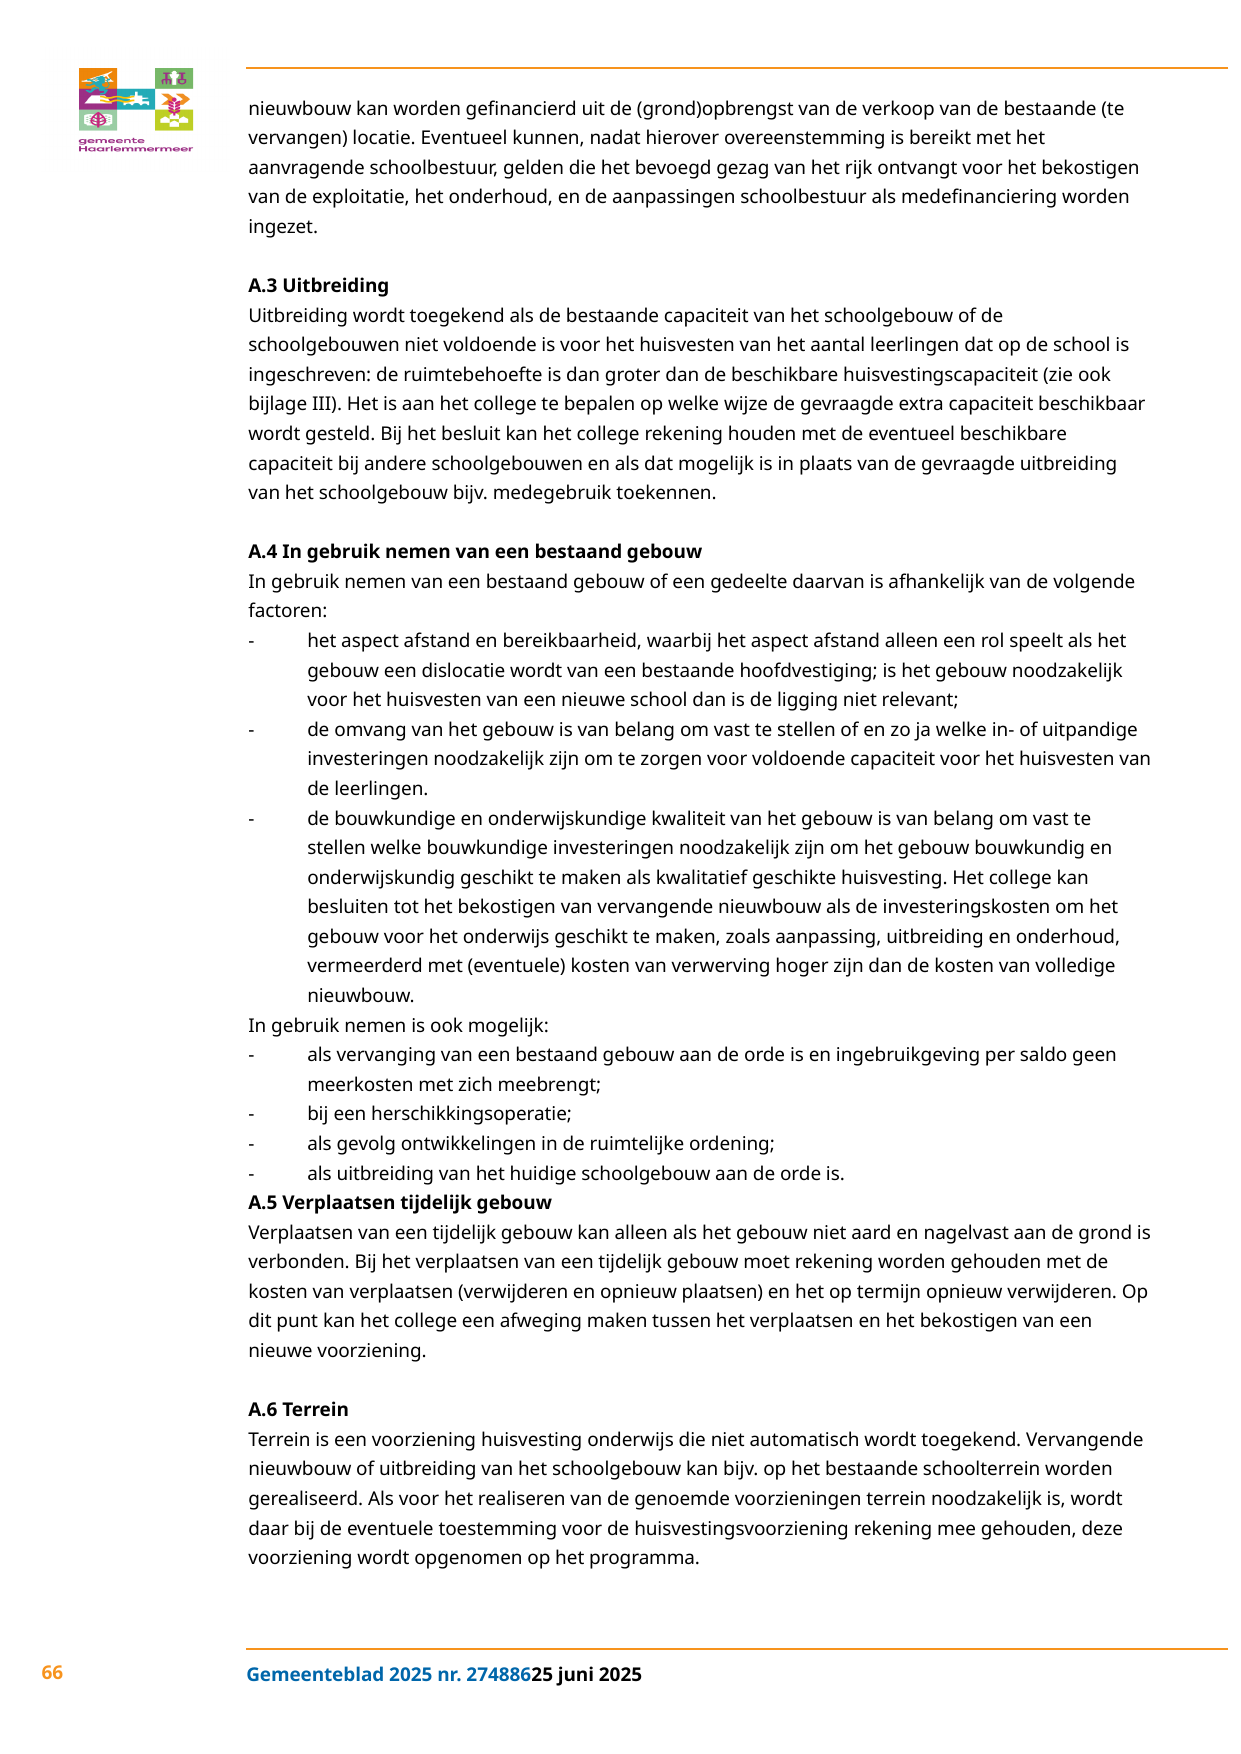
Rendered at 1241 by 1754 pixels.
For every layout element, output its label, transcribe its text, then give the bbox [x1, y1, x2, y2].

text A.5 Verplaatsen tijdelijk gebouw [248, 1189, 1152, 1215]
text In gebruik nemen van een bestaand gebouw of een gedeelte daarvan is afhankelijk van de volgende factoren: [248, 568, 1152, 623]
list als uitbreiding van het huidige schoolgebouw aan de orde is. [248, 1160, 1152, 1186]
text A.6 Terrein [248, 1396, 1152, 1422]
list de omvang van het gebouw is van belang om vast te stellen of en zo ja welke in- of uitpandige investeringen noodzakelijk zijn om te zorgen voor voldoende capaciteit voor het huisvesten van de leerlingen. [248, 716, 1152, 801]
text Uitbreiding wordt toegekend als de bestaande capaciteit van het schoolgebouw of de schoolgebouwen niet voldoende is voor het huisvesten van het aantal leerlingen dat op de school is ingeschreven: de ruimtebehoefte is dan groter dan de beschikbare huisvestingscapaciteit (zie ook bijlage III). Het is aan het college te bepalen op welke wijze de gevraagde extra capaciteit beschikbaar wordt gesteld. Bij het besluit kan het college rekening houden met de eventueel beschikbare capaciteit bij andere schoolgebouwen en als dat mogelijk is in plaats van de gevraagde uitbreiding van het schoolgebouw bijv. medegebruik toekennen. [248, 302, 1152, 505]
text Verplaatsen van een tijdelijk gebouw kan alleen als het gebouw niet aard en nagelvast aan de grond is verbonden. Bij het verplaatsen van een tijdelijk gebouw moet rekening worden gehouden met de kosten van verplaatsen (verwijderen en opnieuw plaatsen) en het op termijn opnieuw verwijderen. Op dit punt kan het college een afweging maken tussen het verplaatsen en het bekostigen van een nieuwe voorziening. [248, 1219, 1152, 1363]
list de bouwkundige en onderwijskundige kwaliteit van het gebouw is van belang om vast te stellen welke bouwkundige investeringen noodzakelijk zijn om het gebouw bouwkundig en onderwijskundig geschikt te maken als kwalitatief geschikte huisvesting. Het college kan besluiten tot het bekostigen van vervangende nieuwbouw als de investeringskosten om het gebouw voor het onderwijs geschikt te maken, zoals aanpassing, uitbreiding en onderhoud, vermeerderd met (eventuele) kosten van verwerving hoger zijn dan de kosten van volledige nieuwbouw. [248, 805, 1152, 1008]
text A.4 In gebruik nemen van een bestaand gebouw [248, 538, 1152, 564]
picture [41, 47, 231, 172]
list als gevolg ontwikkelingen in de ruimtelijke ordening; [248, 1130, 1152, 1156]
list bij een herschikkingsoperatie; [248, 1101, 1152, 1126]
text nieuwbouw kan worden gefinancierd uit de (grond)opbrengst van de verkoop van de bestaande (te vervangen) locatie. Eventueel kunnen, nadat hierover overeenstemming is bereikt met het aanvragende schoolbestuur, gelden die het bevoegd gezag van het rijk ontvangt voor het bekostigen van de exploitatie, het onderhoud, en de aanpassingen schoolbestuur als medefinanciering worden ingezet. [248, 95, 1152, 239]
list het aspect afstand en bereikbaarheid, waarbij het aspect afstand alleen een rol speelt als het gebouw een dislocatie wordt van een bestaande hoofdvestiging; is het gebouw noodzakelijk voor het huisvesten van een nieuwe school dan is de ligging niet relevant; [248, 627, 1152, 712]
text A.3 Uitbreiding [248, 272, 1152, 298]
list als vervanging van een bestaand gebouw aan de orde is en ingebruikgeving per saldo geen meerkosten met zich meebrengt; [248, 1041, 1152, 1097]
text In gebruik nemen is ook mogelijk: [248, 1012, 1152, 1038]
text Terrein is een voorziening huisvesting onderwijs die niet automatisch wordt toegekend. Vervangende nieuwbouw of uitbreiding van het schoolgebouw kan bijv. op het bestaande schoolterrein worden gerealiseerd. Als voor het realiseren van de genoemde voorzieningen terrein noodzakelijk is, wordt daar bij de eventuele toestemming voor de huisvestingsvoorziening rekening mee gehouden, deze voorziening wordt opgenomen op het programma. [248, 1426, 1152, 1570]
